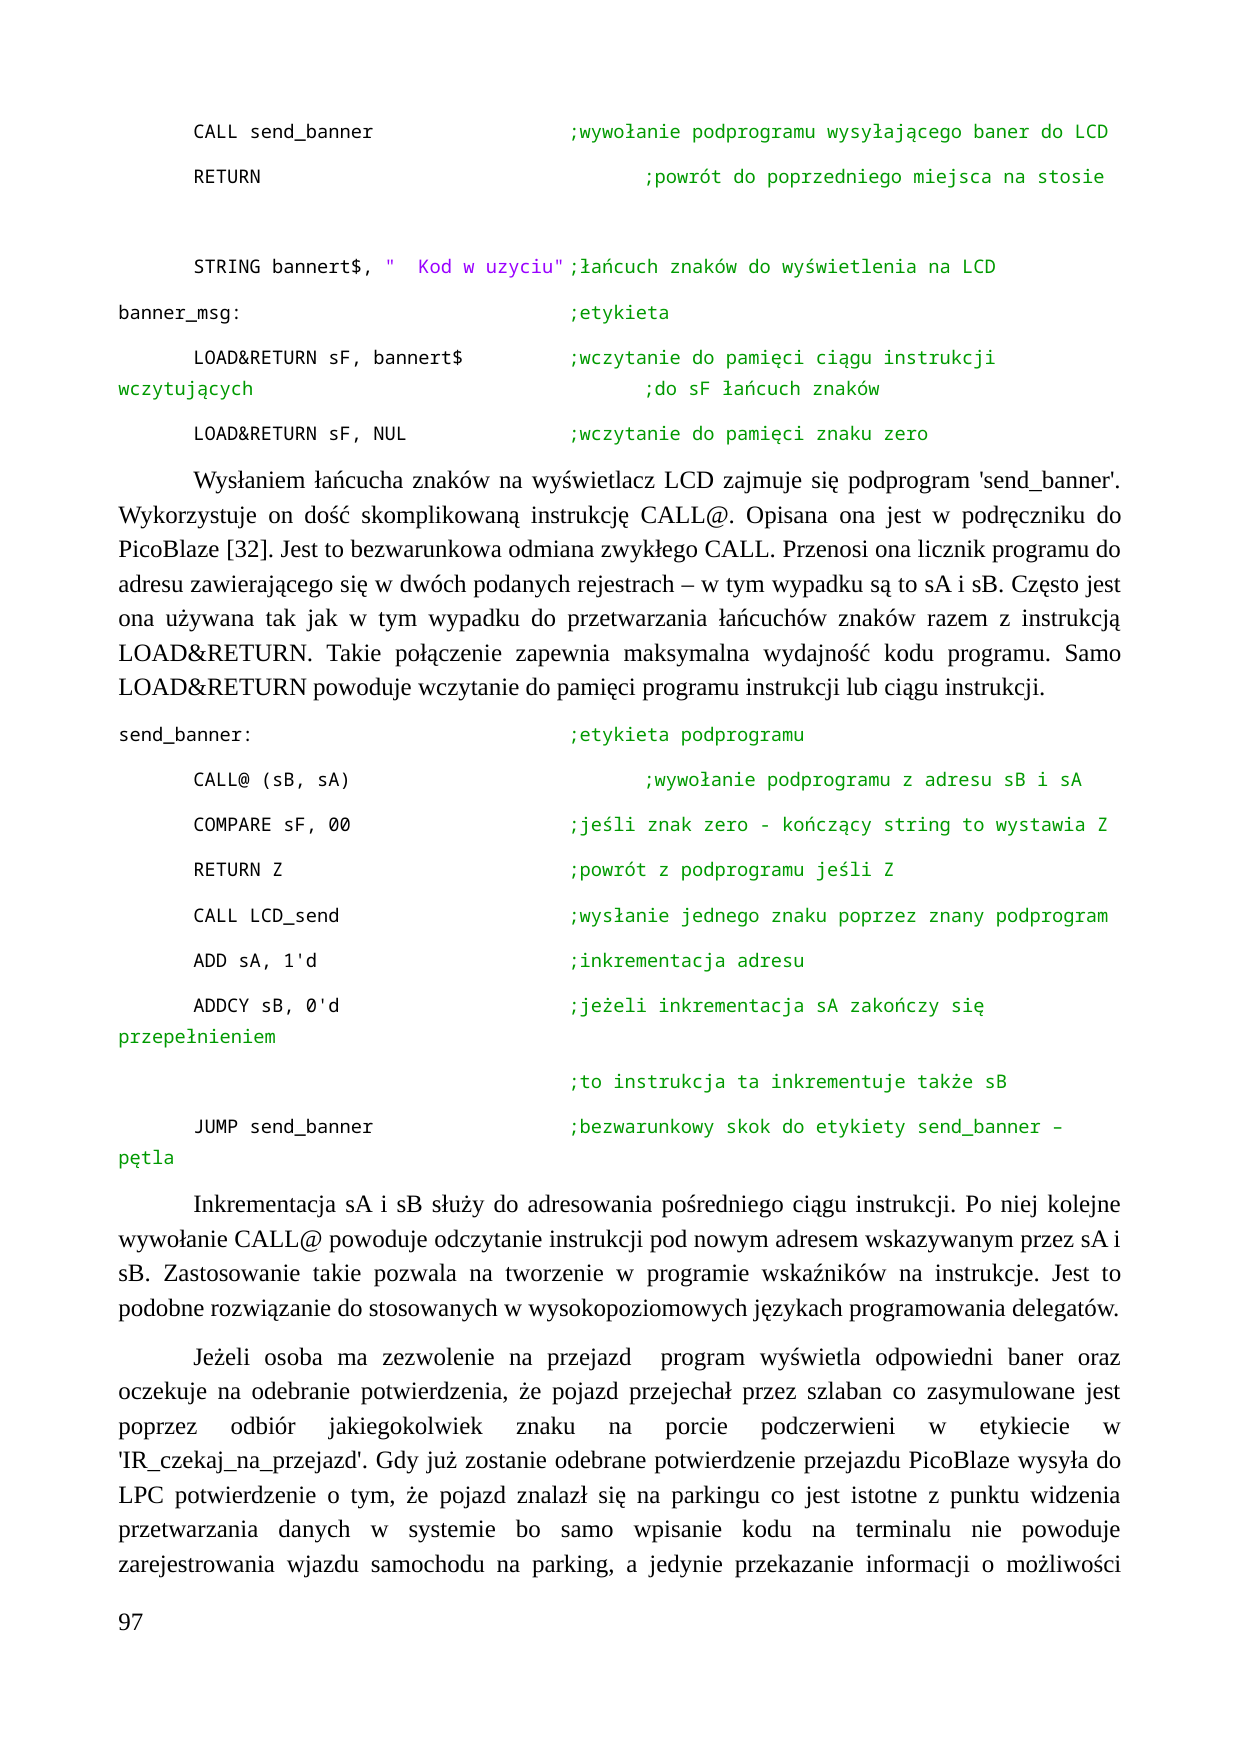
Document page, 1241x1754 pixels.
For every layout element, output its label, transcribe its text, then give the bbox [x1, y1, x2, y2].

text send_banner: ;etykieta podprogramu [118, 721, 1122, 747]
text ;to instrukcja ta inkrementuje także sB [118, 1068, 1122, 1094]
text LOAD&RETURN sF, NUL ;wczytanie do pamięci znaku zero [118, 420, 1122, 446]
text Wysłaniem łańcucha znaków na wyświetlacz LCD zajmuje się podprogram 'send_banner'. Wykorzystuje on dość skomplikowaną instrukcję CALL@. Opisana ona jest w podręczniku do PicoBlaze [32]. Jest to bezwarunkowa odmiana zwykłego CALL. Przenosi ona licznik programu do adresu zawierającego się w dwóch podanych rejestrach – w tym wypadku są to sA i sB. Często jest ona używana tak jak w tym wypadku do przetwarzania łańcuchów znaków razem z instrukcją LOAD&RETURN. Takie połączenie zapewnia maksymalna wydajność kodu programu. Samo LOAD&RETURN powoduje wczytanie do pamięci programu instrukcji lub ciągu instrukcji. [118, 465, 1122, 701]
text Inkrementacja sA i sB służy do adresowania pośredniego ciągu instrukcji. Po niej kolejne wywołanie CALL@ powoduje odczytanie instrukcji pod nowym adresem wskazywanym przez sA i sB. Zastosowanie takie pozwala na tworzenie w programie wskaźników na instrukcje. Jest to podobne rozwiązanie do stosowanych w wysokopoziomowych językach programowania delegatów. [118, 1189, 1122, 1321]
text JUMP send_banner ;bezwarunkowy skok do etykiety send_banner – pętla [118, 1113, 1122, 1169]
text COMPARE sF, 00 ;jeśli znak zero - kończący string to wystawia Z [118, 812, 1122, 837]
text Jeżeli osoba ma zezwolenie na przejazd program wyświetla odpowiedni baner oraz oczekuje na odebranie potwierdzenia, że pojazd przejechał przez szlaban co zasymulowane jest poprzez odbiór jakiegokolwiek znaku na porcie podczerwieni w etykiecie w 'IR_czekaj_na_przejazd'. Gdy już zostanie odebrane potwierdzenie przejazdu PicoBlaze wysyła do LPC potwierdzenie o tym, że pojazd znalazł się na parkingu co jest istotne z punktu widzenia przetwarzania danych w systemie bo samo wpisanie kodu na terminalu nie powoduje zarejestrowania wjazdu samochodu na parking, a jedynie przekazanie informacji o możliwości [118, 1342, 1122, 1577]
text ADDCY sB, 0'd ;jeżeli inkrementacja sA zakończy się przepełnieniem [118, 992, 1122, 1048]
text RETURN Z ;powrót z podprogramu jeśli Z [118, 857, 1122, 882]
text CALL send_banner ;wywołanie podprogramu wysyłającego baner do LCD [118, 118, 1122, 144]
text LOAD&RETURN sF, bannert$ ;wczytanie do pamięci ciągu instrukcji wczytujących ;do sF łańcuch znaków [118, 344, 1122, 400]
text CALL@ (sB, sA) ;wywołanie podprogramu z adresu sB i sA [118, 766, 1122, 792]
text ADD sA, 1'd ;inkrementacja adresu [118, 947, 1122, 973]
text RETURN ;powrót do poprzedniego miejsca na stosie [118, 163, 1122, 189]
text STRING bannert$, " Kod w uzyciu" ;łańcuch znaków do wyświetlenia na LCD [118, 254, 1122, 279]
text CALL LCD_send ;wysłanie jednego znaku poprzez znany podprogram [118, 902, 1122, 927]
text banner_msg: ;etykieta [118, 299, 1122, 324]
